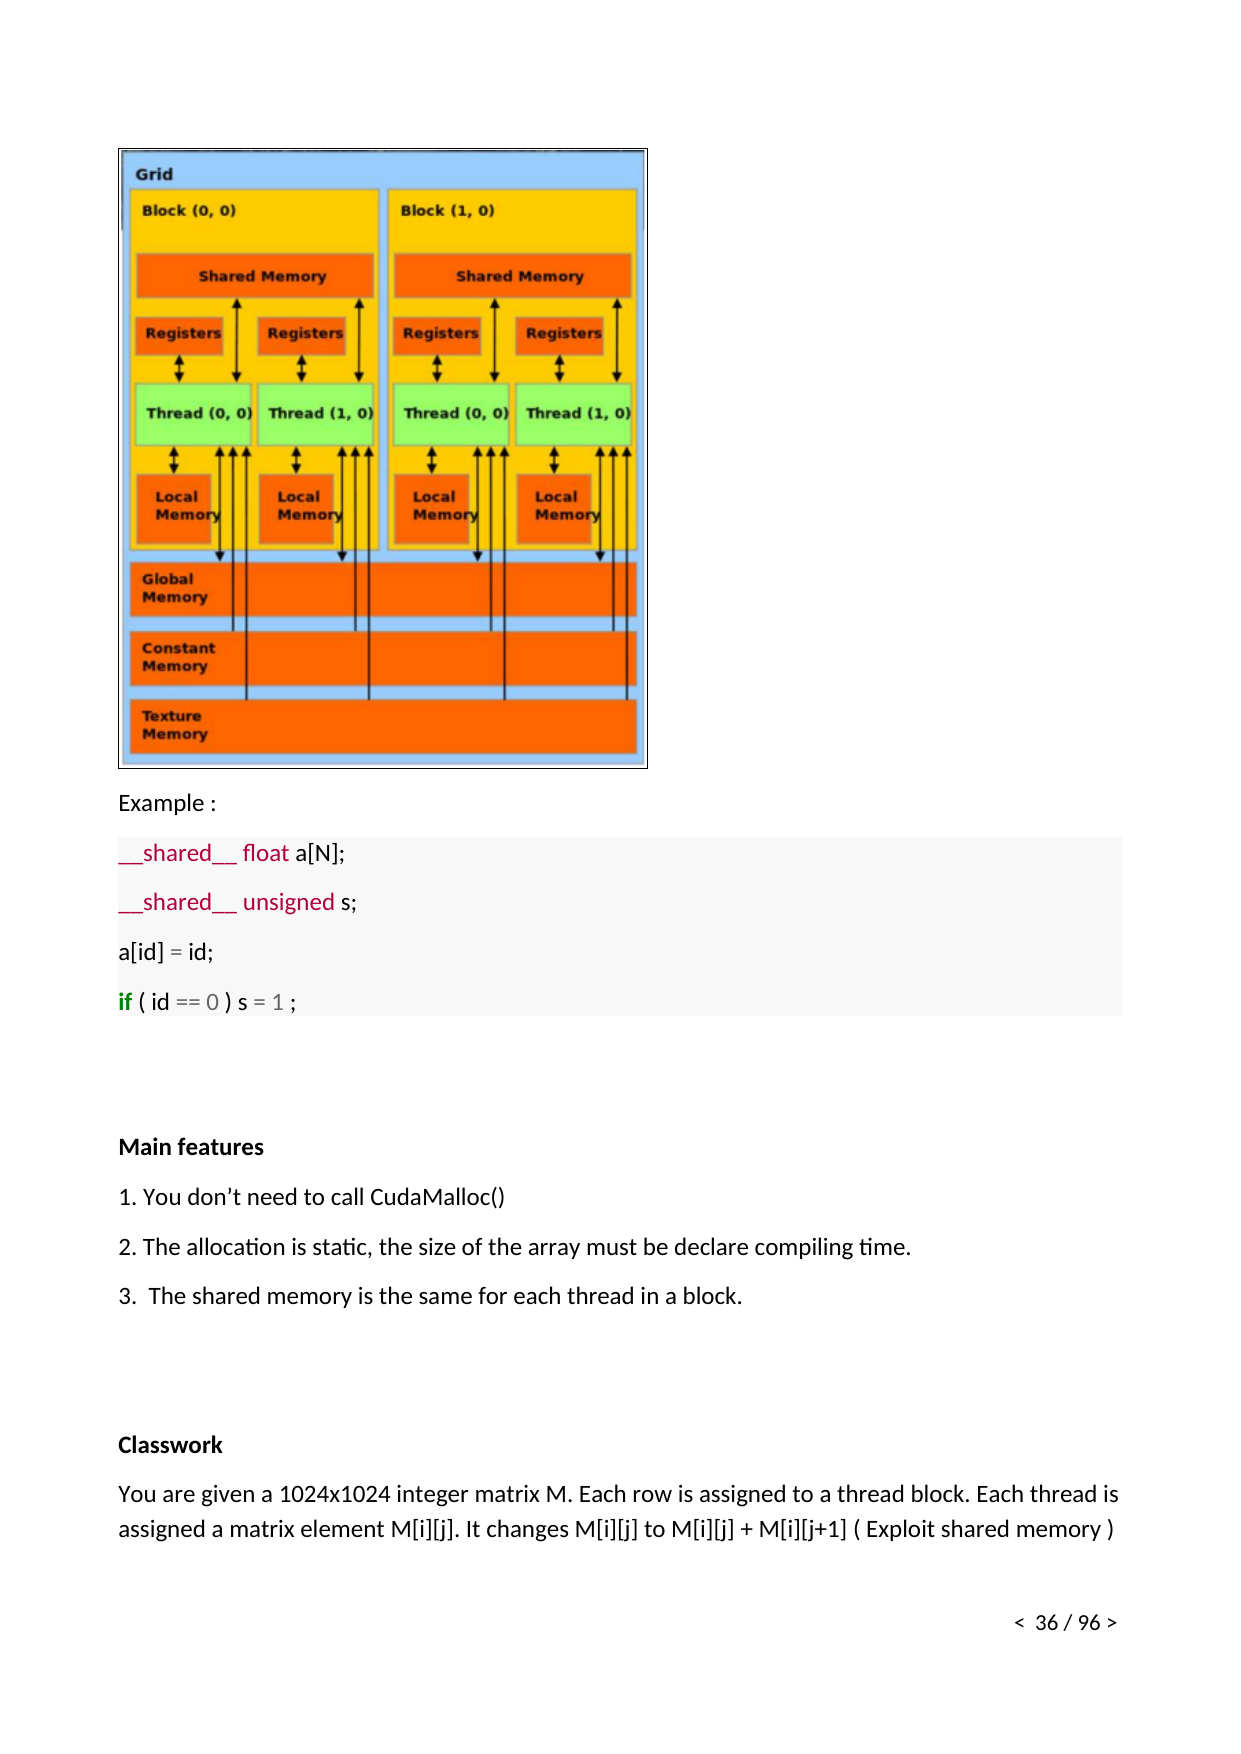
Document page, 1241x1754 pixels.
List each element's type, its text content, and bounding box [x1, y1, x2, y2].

text 2. The allocation is static, the size of the array must be declare compiling time. [118, 1231, 1122, 1261]
text Classwork [118, 1429, 1122, 1459]
picture [121, 150, 645, 766]
text if ( id == 0 ) s = 1 ; [118, 986, 1122, 1016]
text 1. You don’t need to call CudaMalloc() [118, 1181, 1122, 1212]
text Example : [118, 787, 1122, 818]
text 3. The shared memory is the same for each thread in a block. [118, 1280, 1122, 1311]
text Main features [118, 1132, 1122, 1162]
text __shared__ float a[N]; [118, 837, 1122, 867]
text You are given a 1024x1024 integer matrix M. Each row is assigned to a thread block. Each thread is assigned a matrix element M[i][j]. It changes M[i][j] to M[i][j] + M[i][j+1] ( Exploit shared memory ) [118, 1479, 1122, 1544]
text __shared__ unsigned s; [118, 887, 1122, 917]
text a[id] = id; [118, 936, 1122, 967]
